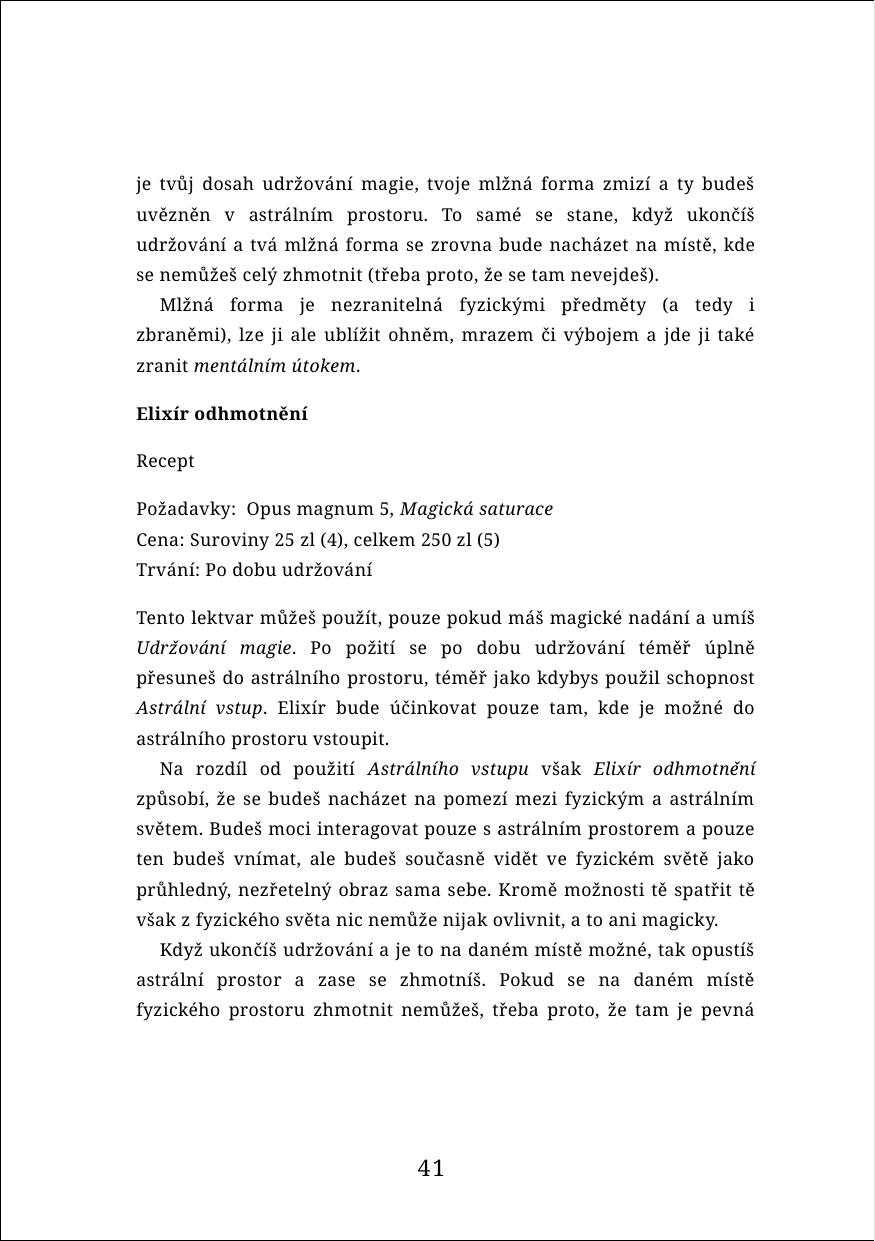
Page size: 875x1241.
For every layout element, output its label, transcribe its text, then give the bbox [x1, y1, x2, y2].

text Elixír odhmotnění [136, 401, 756, 425]
text Tento lektvar můžeš použít, pouze pokud máš magické nadání a umíš Udržování magie. Po požití se po dobu udržování téměř úplně přesuneš do astrálního prostoru, téměř jako kdybys použil schopnost Astrální vstup. Elixír bude účinkovat pouze tam, kde je možné do astrálního prostoru vstoupit. Na rozdíl od použití Astrálního vstupu však Elixír odhmotnění způsobí, že se budeš nacházet na pomezí mezi fyzickým a astrálním světem. Budeš moci interagovat pouze s astrálním prostorem a pouze ten budeš vnímat, ale budeš současně vidět ve fyzickém světě jako průhledný, nezřetelný obraz sama sebe. Kromě možnosti tě spatřit tě však z fyzického světa nic nemůže nijak ovlivnit, a to ani magicky. Když ukončíš udržování a je to na daném místě možné, tak opustíš astrální prostor a zase se zhmotníš. Pokud se na daném místě fyzického prostoru zhmotnit nemůžeš, třeba proto, že tam je pevná [136, 605, 756, 1022]
text Požadavky: Opus magnum 5, Magická saturace Cena: Suroviny 25 zl (4), celkem 250 zl (5) Trvání: Po dobu udržování [136, 497, 756, 581]
text je tvůj dosah udržování magie, tvoje mlžná forma zmizí a ty budeš uvězněn v astrálním prostoru. To samé se stane, když ukončíš udržování a tvá mlžná forma se zrovna bude nacházet na místě, kde se nemůžeš celý zhmotnit (třeba proto, že se tam nevejdeš). Mlžná forma je nezranitelná fyzickými předměty (a tedy i zbraněmi), lze ji ale ublížit ohněm, mrazem či výbojem a jde ji také zranit mentálním útokem. [136, 172, 756, 377]
text Recept [136, 449, 756, 473]
